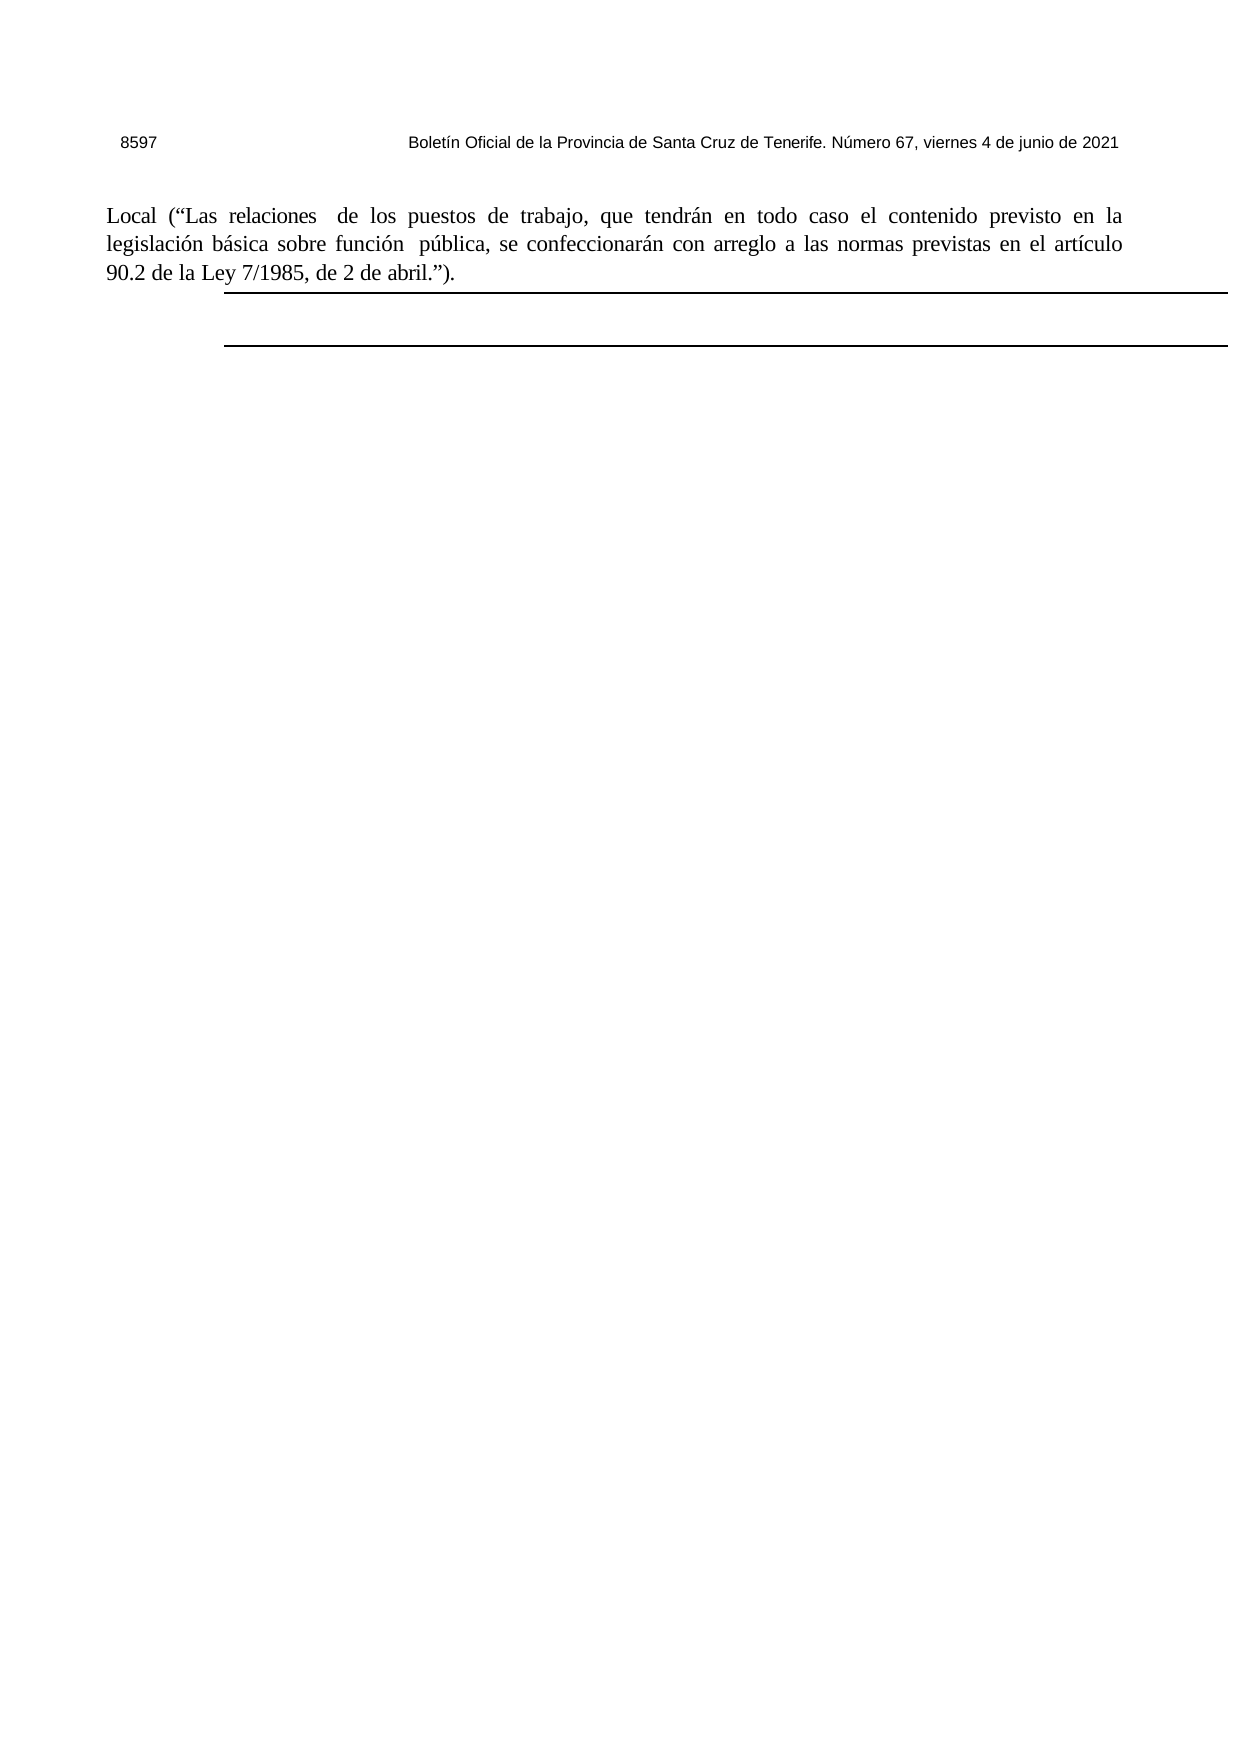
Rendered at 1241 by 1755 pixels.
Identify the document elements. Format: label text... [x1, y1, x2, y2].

text Local (“Las relaciones de los puestos de trabajo, que tendrán en todo caso el contenido previsto en la legislación básica sobre función pública, se confeccionarán con arreglo a las normas previstas en el artículo 90.2 de la Ley 7/1985, de 2 de abril.”). [106, 202, 1123, 285]
